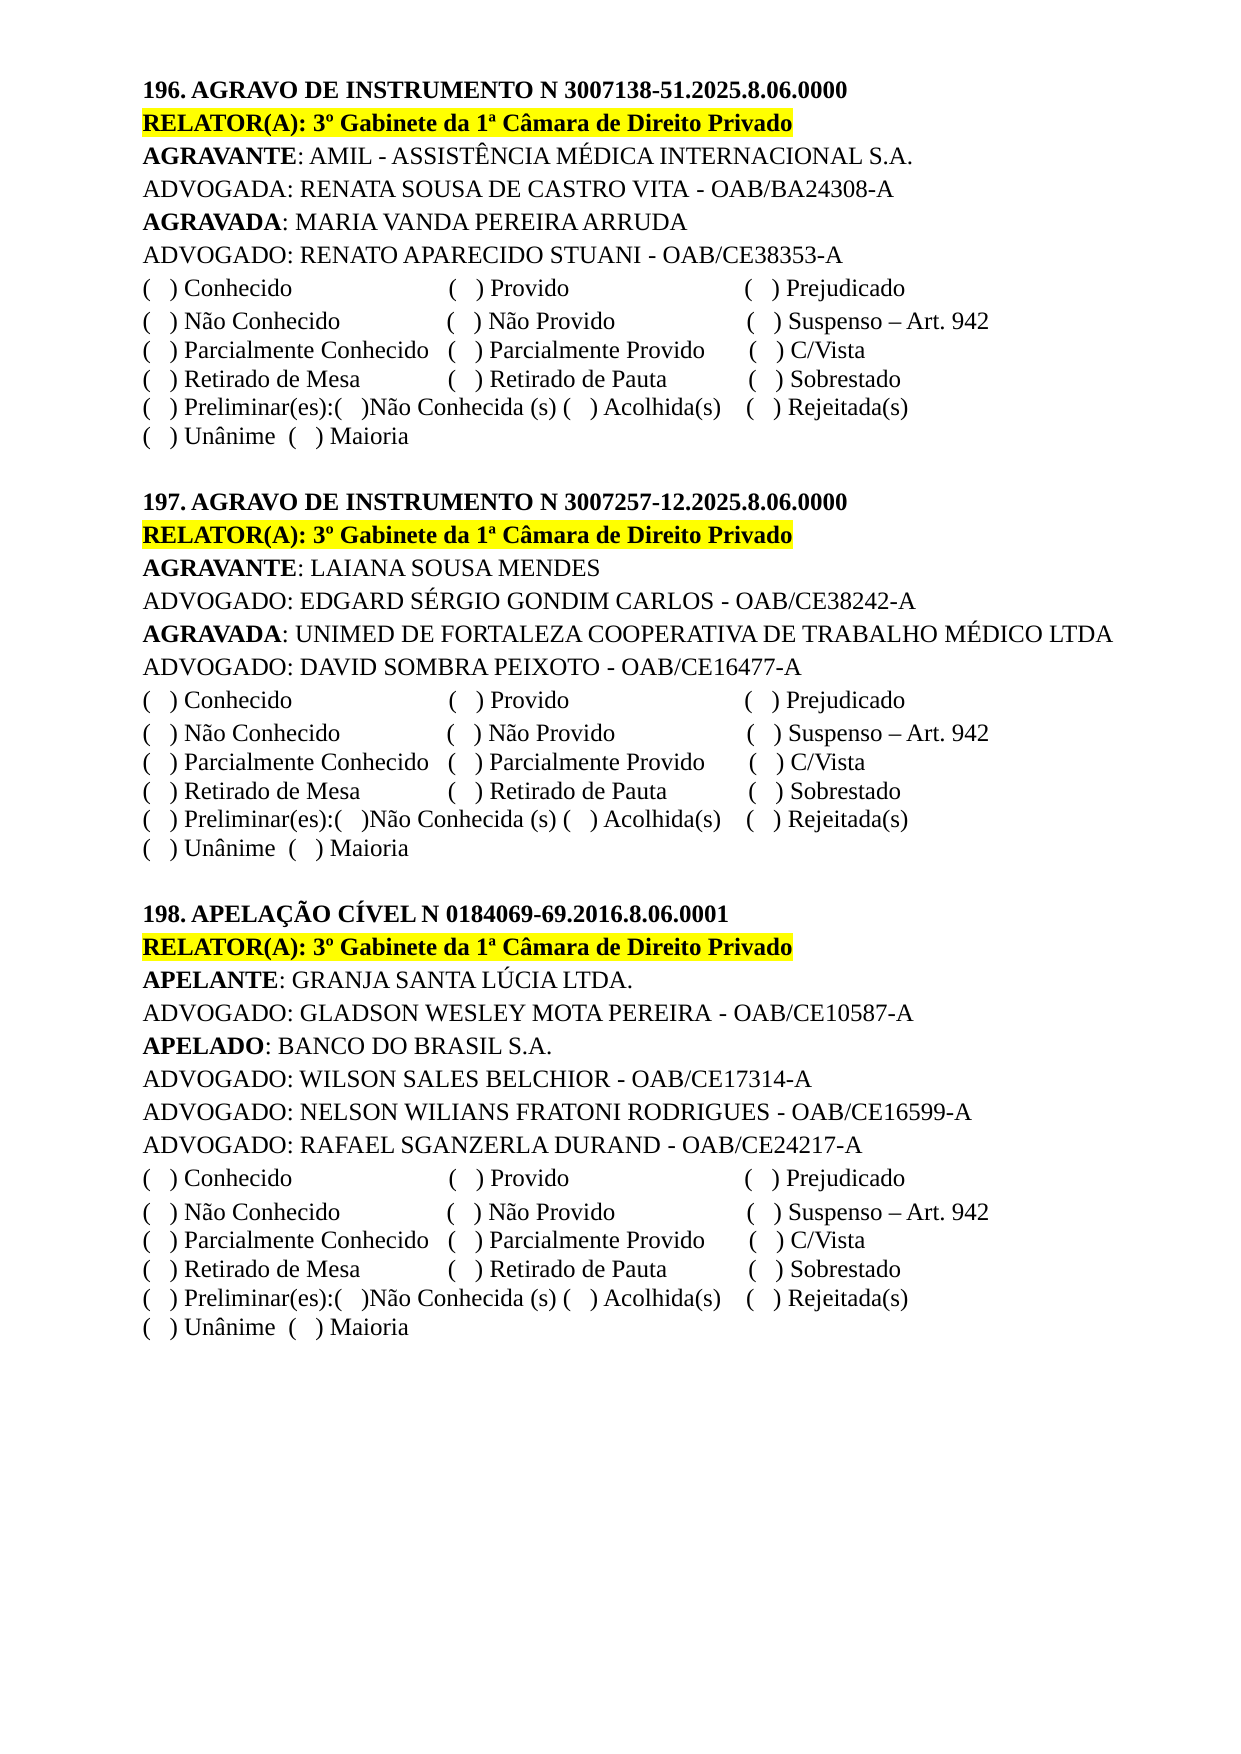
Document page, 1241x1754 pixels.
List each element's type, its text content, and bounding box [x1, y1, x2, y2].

text ( ) Unânime ( ) Maioria [142, 421, 1141, 450]
text ( ) Parcialmente Conhecido ( ) Parcialmente Provido ( ) C/Vista [142, 747, 1158, 776]
text ( ) Preliminar(es):( )Não Conhecida (s) ( ) Acolhida(s) ( ) Rejeitada(s) [142, 1283, 1158, 1312]
text ( ) Retirado de Mesa ( ) Retirado de Pauta ( ) Sobrestado [142, 364, 1158, 392]
text ( ) Parcialmente Conhecido ( ) Parcialmente Provido ( ) C/Vista [142, 1225, 1158, 1254]
text ( ) Unânime ( ) Maioria [142, 1312, 1141, 1340]
text ( ) Parcialmente Conhecido ( ) Parcialmente Provido ( ) C/Vista [142, 335, 1158, 364]
text ( ) Retirado de Mesa ( ) Retirado de Pauta ( ) Sobrestado [142, 1254, 1158, 1283]
text ( ) Unânime ( ) Maioria [142, 833, 1141, 862]
text ( ) Preliminar(es):( )Não Conhecida (s) ( ) Acolhida(s) ( ) Rejeitada(s) [142, 804, 1158, 833]
text ( ) Não Conhecido ( ) Não Provido ( ) Suspenso – Art. 942 [142, 306, 1158, 335]
text 196. AGRAVO DE INSTRUMENTO N 3007138-51.2025.8.06.0000 RELATOR(A): 3º Gabinete da 1ª Câmara de Direito Privado AGRAVANTE: AMIL - ASSISTÊNCIA MÉDICA INTERNACIONAL S.A. ADVOGADA: RENATA SOUSA DE CASTRO VITA - OAB/BA24308-A AGRAVADA: MARIA VANDA PEREIRA ARRUDA ADVOGADO: RENATO APARECIDO STUANI - OAB/CE38353-A ( ) Conhecido ( ) Provido ( ) Prejudicado [142, 75, 1141, 302]
text ( ) Não Conhecido ( ) Não Provido ( ) Suspenso – Art. 942 [142, 718, 1158, 747]
text ( ) Não Conhecido ( ) Não Provido ( ) Suspenso – Art. 942 [142, 1197, 1158, 1225]
text ( ) Retirado de Mesa ( ) Retirado de Pauta ( ) Sobrestado [142, 776, 1158, 804]
text 197. AGRAVO DE INSTRUMENTO N 3007257-12.2025.8.06.0000 RELATOR(A): 3º Gabinete da 1ª Câmara de Direito Privado AGRAVANTE: LAIANA SOUSA MENDES ADVOGADO: EDGARD SÉRGIO GONDIM CARLOS - OAB/CE38242-A AGRAVADA: UNIMED DE FORTALEZA COOPERATIVA DE TRABALHO MÉDICO LTDA ADVOGADO: DAVID SOMBRA PEIXOTO - OAB/CE16477-A ( ) Conhecido ( ) Provido ( ) Prejudicado [142, 454, 1141, 714]
text ( ) Preliminar(es):( )Não Conhecida (s) ( ) Acolhida(s) ( ) Rejeitada(s) [142, 392, 1158, 421]
text 198. APELAÇÃO CÍVEL N 0184069-69.2016.8.06.0001 RELATOR(A): 3º Gabinete da 1ª Câmara de Direito Privado APELANTE: GRANJA SANTA LÚCIA LTDA. ADVOGADO: GLADSON WESLEY MOTA PEREIRA - OAB/CE10587-A APELADO: BANCO DO BRASIL S.A. ADVOGADO: WILSON SALES BELCHIOR - OAB/CE17314-A ADVOGADO: NELSON WILIANS FRATONI RODRIGUES - OAB/CE16599-A ADVOGADO: RAFAEL SGANZERLA DURAND - OAB/CE24217-A ( ) Conhecido ( ) Provido ( ) Prejudicado [142, 866, 1141, 1192]
